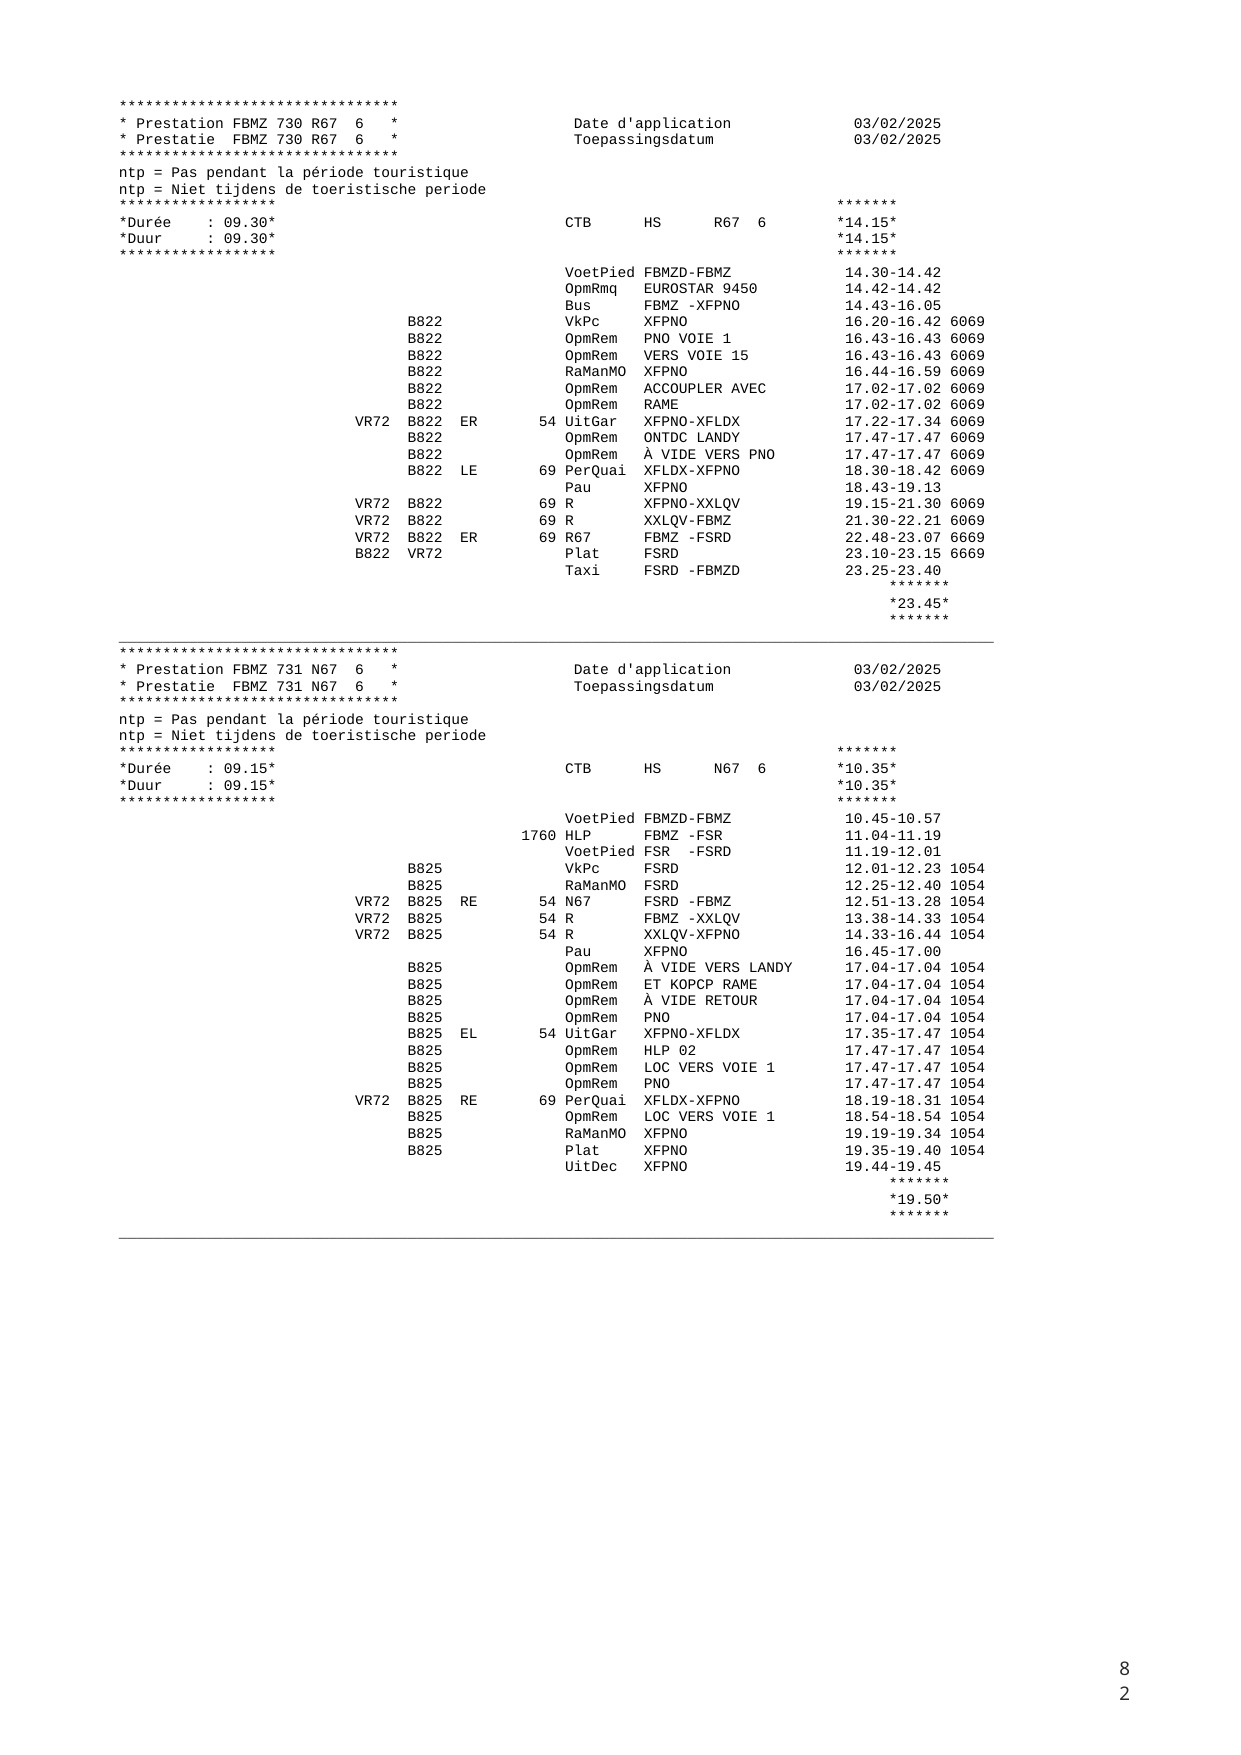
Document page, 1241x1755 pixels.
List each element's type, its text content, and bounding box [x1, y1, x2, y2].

text ******************************** * Prestation FBMZ 730 R67 6 * Date d'application 03/02/2025 * Prestatie FBMZ 730 R67 6 * Toepassingsdatum 03/02/2025 ******************************** ntp = Pas pendant la période touristique ntp = Niet tijdens de toeristische periode ****************** ******* *Durée : 09.30* CTB HS R67 6 *14.15* *Duur : 09.30* *14.15* ****************** ******* VoetPied FBMZD-FBMZ 14.30-14.42 OpmRmq EUROSTAR 9450 14.42-14.42 Bus FBMZ -XFPNO 14.43-16.05 B822 VkPc XFPNO 16.20-16.42 6069 B822 OpmRem PNO VOIE 1 16.43-16.43 6069 B822 OpmRem VERS VOIE 15 16.43-16.43 6069 B822 RaManMO XFPNO 16.44-16.59 6069 B822 OpmRem ACCOUPLER AVEC 17.02-17.02 6069 B822 OpmRem RAME 17.02-17.02 6069 VR72 B822 ER 54 UitGar XFPNO-XFLDX 17.22-17.34 6069 B822 OpmRem ONTDC LANDY 17.47-17.47 6069 B822 OpmRem À VIDE VERS PNO 17.47-17.47 6069 B822 LE 69 PerQuai XFLDX-XFPNO 18.30-18.42 6069 Pau XFPNO 18.43-19.13 VR72 B822 69 R XFPNO-XXLQV 19.15-21.30 6069 VR72 B822 69 R XXLQV-FBMZ 21.30-22.21 6069 VR72 B822 ER 69 R67 FBMZ -FSRD 22.48-23.07 6669 B822 VR72 Plat FSRD 23.10-23.15 6669 Taxi FSRD -FBMZD 23.25-23.40 ******* *23.45* ******* ____________________________________________________________________________________________________ [119, 99, 1122, 646]
text ******************************** * Prestation FBMZ 731 N67 6 * Date d'application 03/02/2025 * Prestatie FBMZ 731 N67 6 * Toepassingsdatum 03/02/2025 ******************************** ntp = Pas pendant la période touristique ntp = Niet tijdens de toeristische periode ****************** ******* *Durée : 09.15* CTB HS N67 6 *10.35* *Duur : 09.15* *10.35* ****************** ******* VoetPied FBMZD-FBMZ 10.45-10.57 1760 HLP FBMZ -FSR 11.04-11.19 VoetPied FSR -FSRD 11.19-12.01 B825 VkPc FSRD 12.01-12.23 1054 B825 RaManMO FSRD 12.25-12.40 1054 VR72 B825 RE 54 N67 FSRD -FBMZ 12.51-13.28 1054 VR72 B825 54 R FBMZ -XXLQV 13.38-14.33 1054 VR72 B825 54 R XXLQV-XFPNO 14.33-16.44 1054 Pau XFPNO 16.45-17.00 B825 OpmRem À VIDE VERS LANDY 17.04-17.04 1054 B825 OpmRem ET KOPCP RAME 17.04-17.04 1054 B825 OpmRem À VIDE RETOUR 17.04-17.04 1054 B825 OpmRem PNO 17.04-17.04 1054 B825 EL 54 UitGar XFPNO-XFLDX 17.35-17.47 1054 B825 OpmRem HLP 02 17.47-17.47 1054 B825 OpmRem LOC VERS VOIE 1 17.47-17.47 1054 B825 OpmRem PNO 17.47-17.47 1054 VR72 B825 RE 69 PerQuai XFLDX-XFPNO 18.19-18.31 1054 B825 OpmRem LOC VERS VOIE 1 18.54-18.54 1054 B825 RaManMO XFPNO 19.19-19.34 1054 B825 Plat XFPNO 19.35-19.40 1054 UitDec XFPNO 19.44-19.45 ******* *19.50* ******* ____________________________________________________________________________________________________ [119, 646, 1122, 1242]
